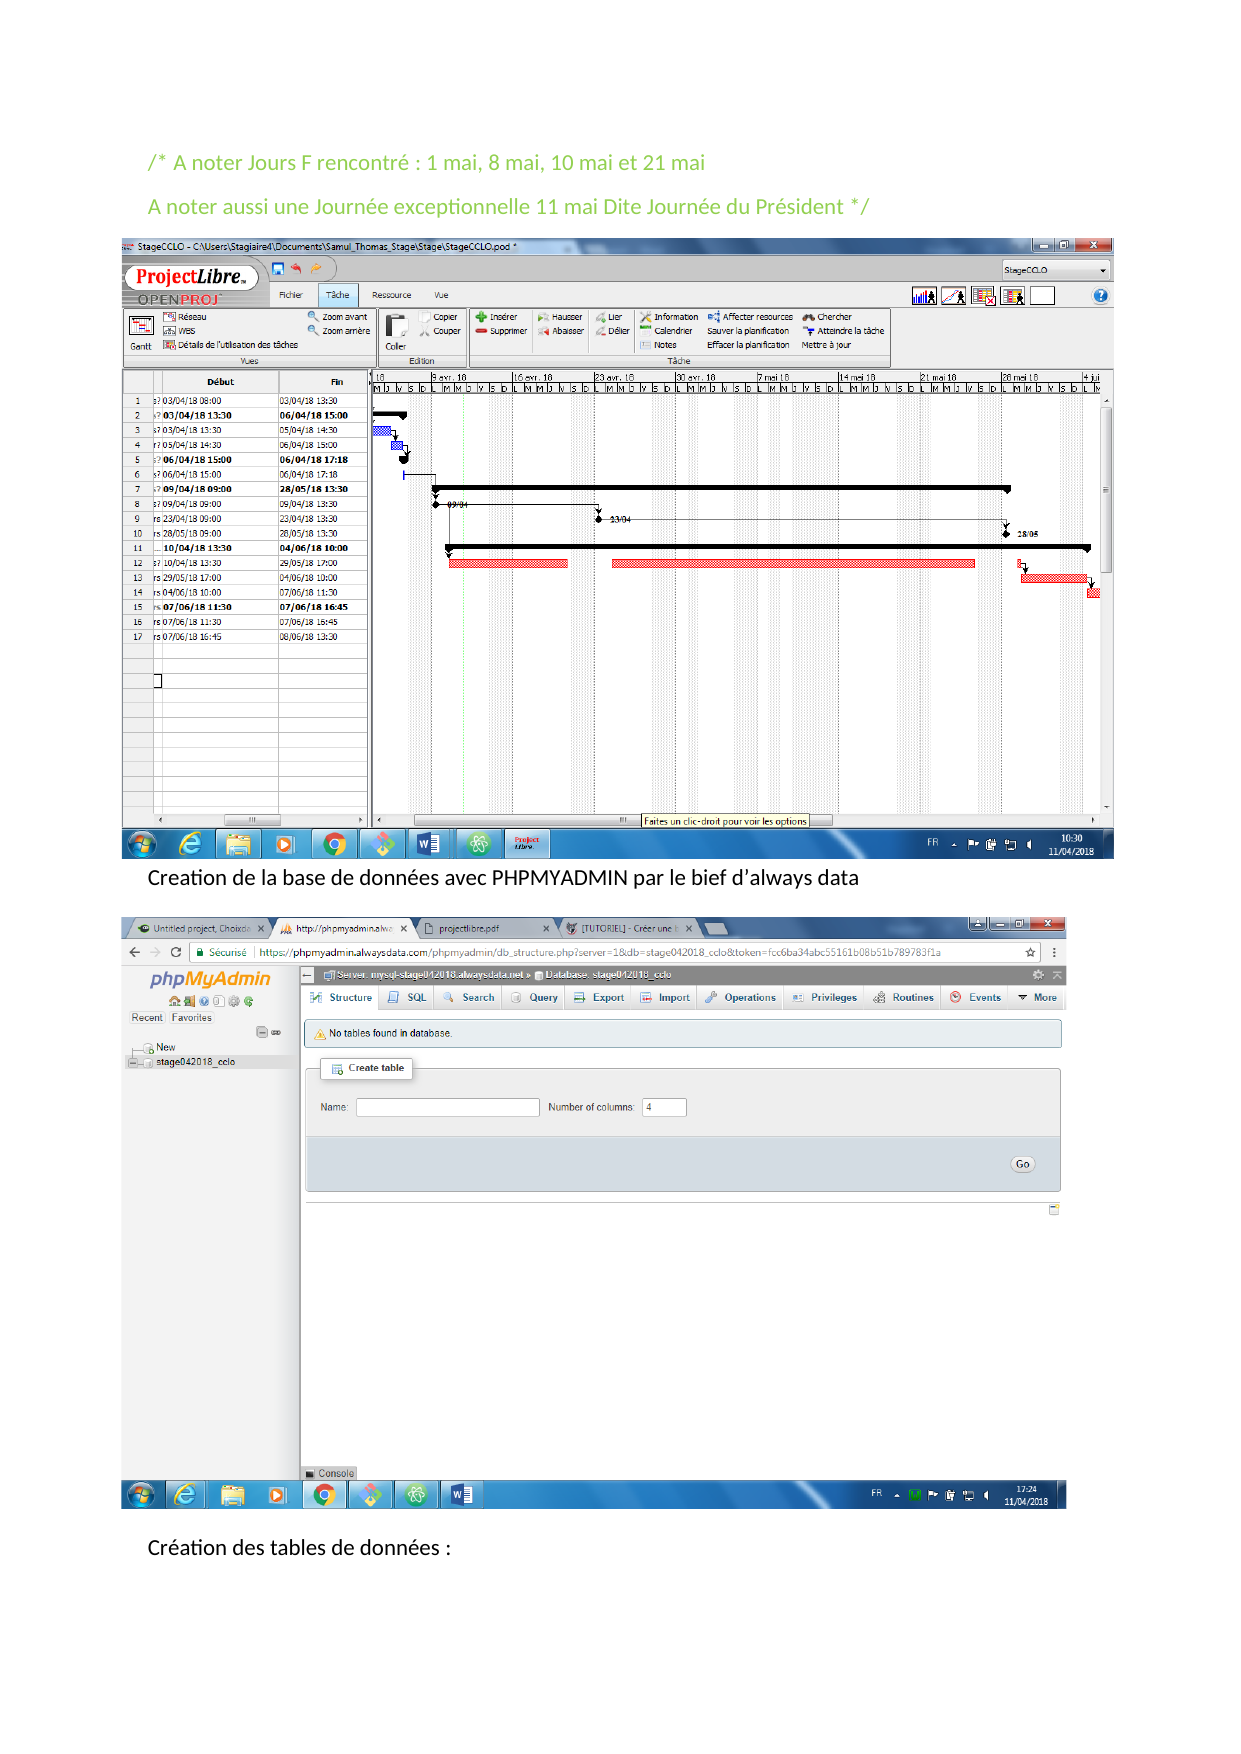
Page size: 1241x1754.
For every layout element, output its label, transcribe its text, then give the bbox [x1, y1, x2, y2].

text Création des tables de données : [148, 1533, 1093, 1561]
text /* A noter Jours F rencontré : 1 mai, 8 mai, 10 mai et 21 mai [148, 148, 1093, 176]
text Creation de la base de données avec PHPMYADMIN par le bief d’always data [148, 863, 1093, 891]
text A noter aussi une Journée exceptionnelle 11 mai Dite Journée du Président */ [148, 192, 1093, 220]
